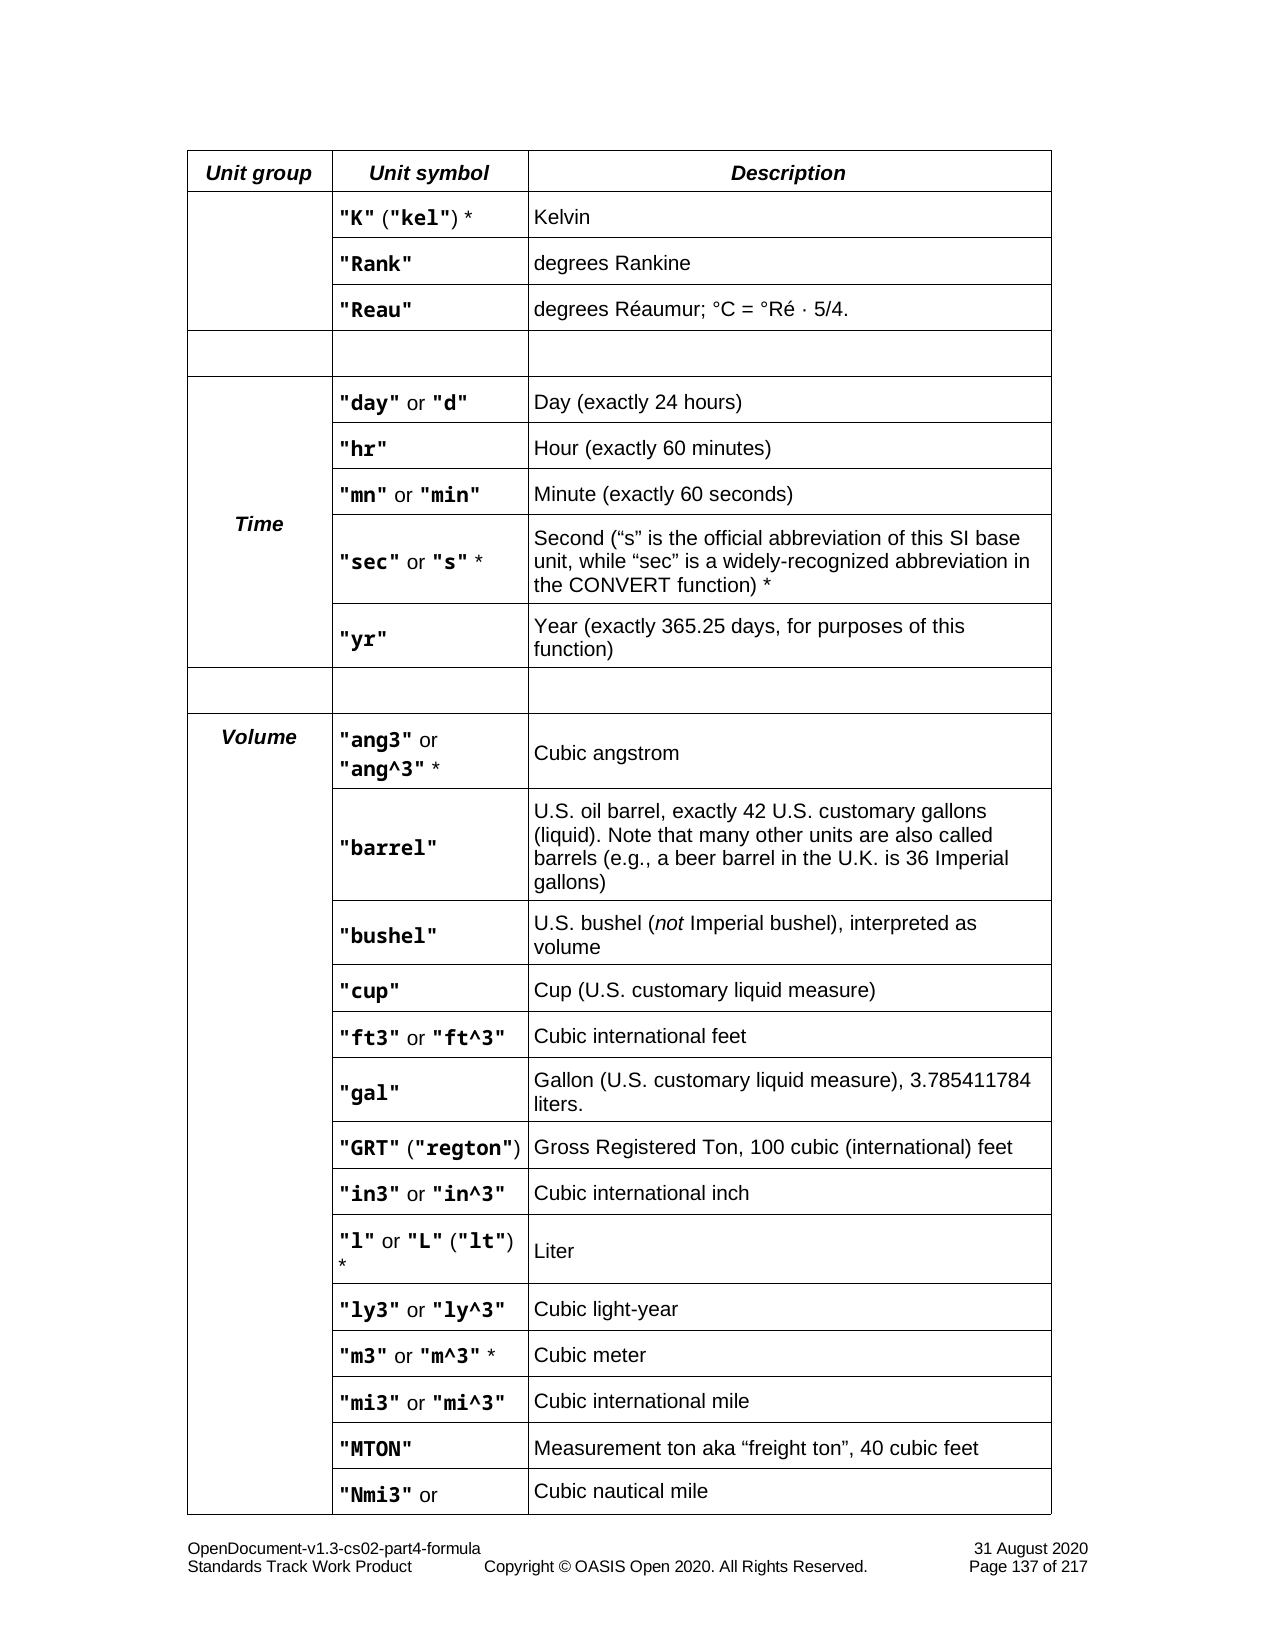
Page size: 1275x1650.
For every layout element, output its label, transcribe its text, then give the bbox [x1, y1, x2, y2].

table_cell Kelvin [529, 192, 1051, 237]
table_cell "GRT" ("regton") [333, 1122, 528, 1167]
table_header "day" or "d" [333, 377, 528, 422]
table_cell "mn" or "min" [333, 469, 528, 514]
table_header Day (exactly 24 hours) [529, 377, 1051, 422]
table_cell "m3" or "m^3" * [333, 1331, 528, 1376]
table_cell "in3" or "in^3" [333, 1169, 528, 1214]
table_header Description [529, 151, 1051, 191]
table_cell Gross Registered Ton, 100 cubic (international) feet [529, 1122, 1051, 1167]
table_cell Volume [188, 714, 332, 1514]
table_cell "yr" [333, 604, 528, 667]
table_cell [529, 331, 1051, 376]
table_cell Cubic nautical mile [529, 1469, 1051, 1514]
table_cell "l" or "L" ("lt") * [333, 1215, 528, 1283]
table_cell Cup (U.S. customary liquid measure) [529, 965, 1051, 1011]
table_cell "ft3" or "ft^3" [333, 1012, 528, 1057]
table_cell degrees Réaumur; °C = °Ré · 5/4. [529, 285, 1051, 329]
table_cell U.S. bushel (not Imperial bushel), interpreted as volume [529, 901, 1051, 964]
table_cell "K" ("kel") * [333, 192, 528, 237]
table_cell Cubic light-year [529, 1284, 1051, 1329]
table_cell "sec" or "s" * [333, 515, 528, 602]
table_cell Year (exactly 365.25 days, for purposes of this function) [529, 604, 1051, 667]
table_cell "Reau" [333, 285, 528, 329]
table_cell [188, 331, 332, 376]
table_cell "mi3" or "mi^3" [333, 1377, 528, 1422]
table_cell [188, 668, 332, 713]
table_cell Cubic international feet [529, 1012, 1051, 1057]
table_cell "hr" [333, 423, 528, 468]
table_cell Time [188, 377, 332, 667]
table_cell [333, 331, 528, 376]
table_cell degrees Rankine [529, 238, 1051, 283]
table_cell Cubic international inch [529, 1169, 1051, 1214]
table_cell Gallon (U.S. customary liquid measure), 3.785411784 liters. [529, 1058, 1051, 1121]
table_cell "Rank" [333, 238, 528, 283]
table_header "ang3" or "ang^3" * [333, 714, 528, 788]
table_cell [529, 668, 1051, 713]
table_cell Second (“s” is the official abbreviation of this SI base unit, while “sec” is a widely-recognized abbreviation in the CONVERT function) * [529, 515, 1051, 602]
table_cell Cubic meter [529, 1331, 1051, 1376]
table_cell "cup" [333, 965, 528, 1011]
table_cell Liter [529, 1215, 1051, 1283]
table_cell "bushel" [333, 901, 528, 964]
table_cell Measurement ton aka “freight ton”, 40 cubic feet [529, 1423, 1051, 1468]
table_cell [188, 192, 332, 329]
table_header Cubic angstrom [529, 714, 1051, 788]
table_cell "MTON" [333, 1423, 528, 1468]
table_cell Hour (exactly 60 minutes) [529, 423, 1051, 468]
table_cell [333, 668, 528, 713]
table_cell "ly3" or "ly^3" [333, 1284, 528, 1329]
table_cell "gal" [333, 1058, 528, 1121]
table_header Unit group [188, 151, 332, 191]
table_cell Cubic international mile [529, 1377, 1051, 1422]
table_cell U.S. oil barrel, exactly 42 U.S. customary gallons (liquid). Note that many other units are also called barrels (e.g., a beer barrel in the U.K. is 36 Imperial gallons) [529, 789, 1051, 900]
table_cell "barrel" [333, 789, 528, 900]
table_header Unit symbol [333, 151, 528, 191]
table_cell "Nmi3" or [333, 1469, 528, 1514]
table_cell Minute (exactly 60 seconds) [529, 469, 1051, 514]
